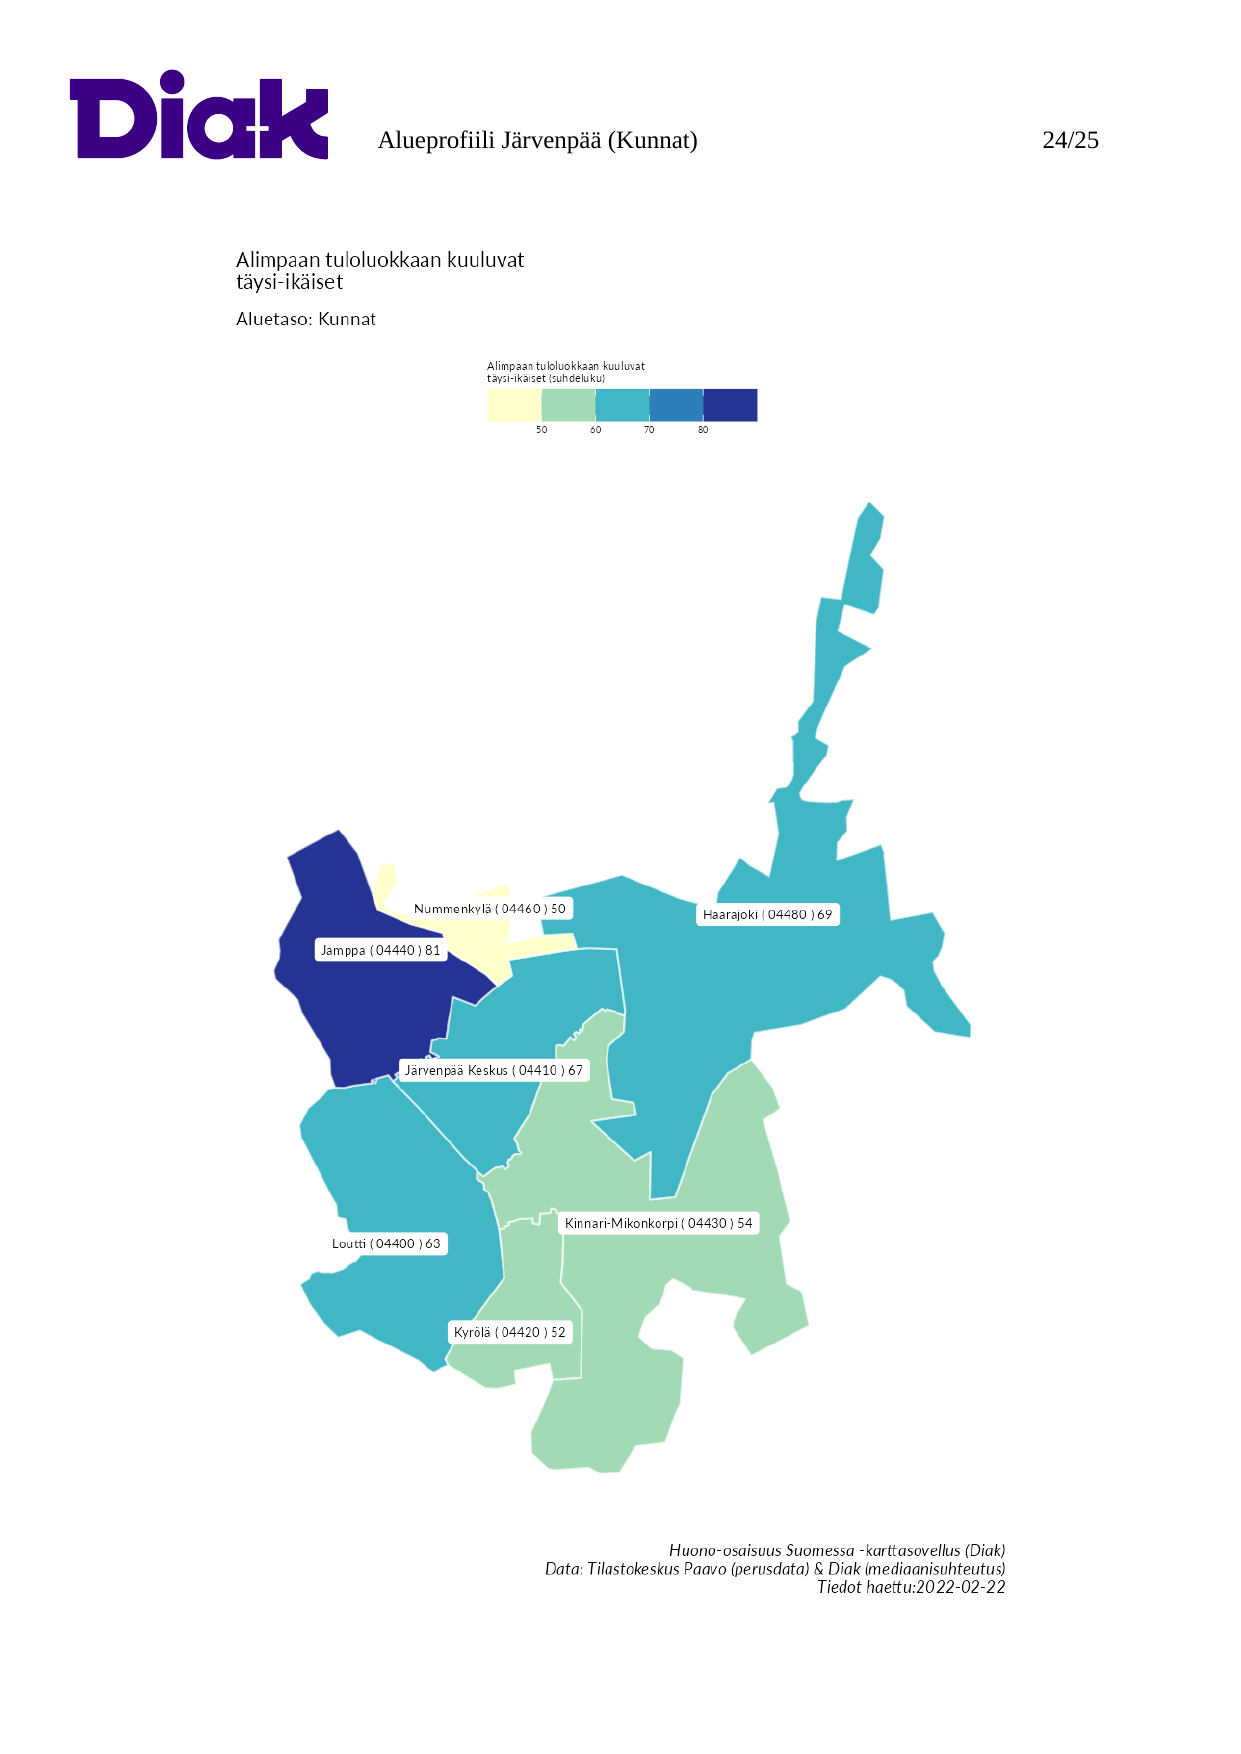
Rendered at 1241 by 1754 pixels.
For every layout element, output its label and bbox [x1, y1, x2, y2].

picture [61, 196, 1179, 1651]
